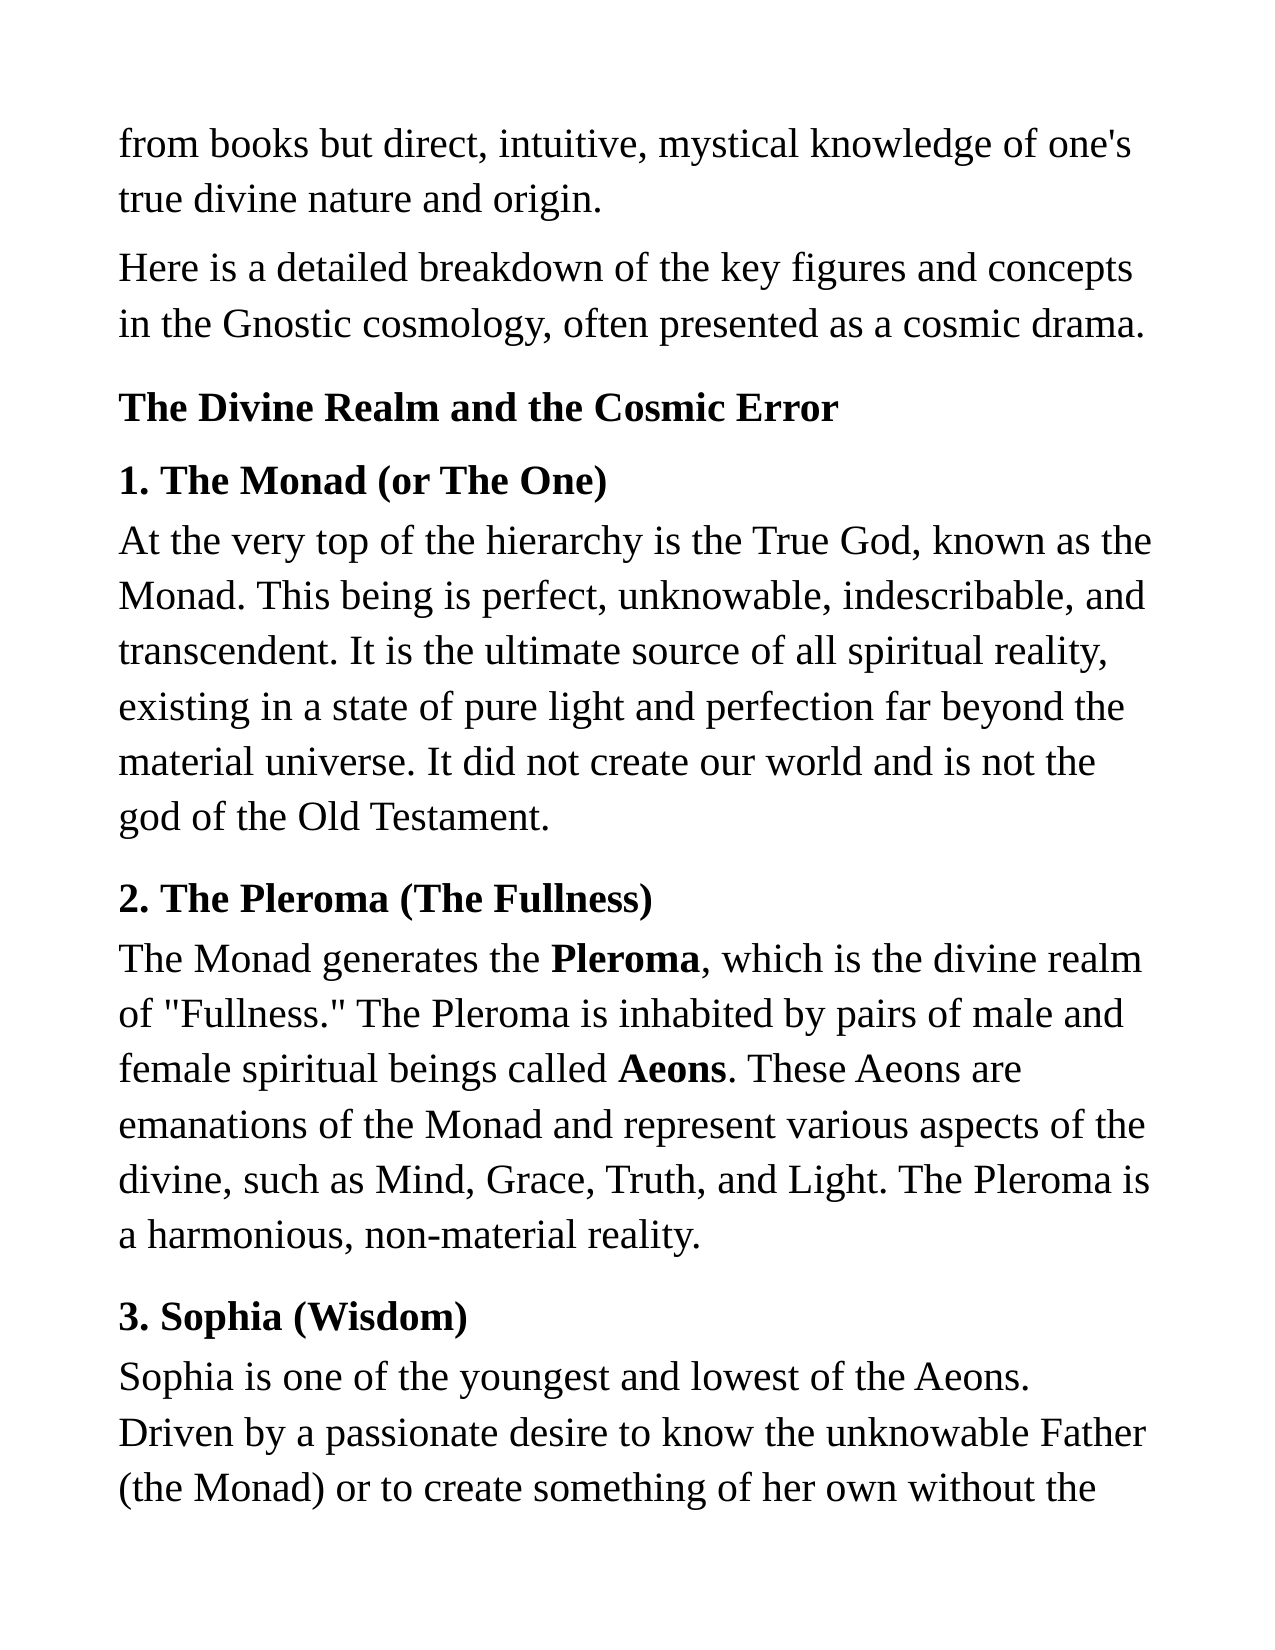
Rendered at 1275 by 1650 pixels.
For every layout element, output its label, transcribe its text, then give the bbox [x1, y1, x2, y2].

text from books but direct, intuitive, mystical knowledge of one's true divine nature and origin. [118, 118, 1157, 221]
subtitle The Divine Realm and the Cosmic Error [118, 382, 1157, 430]
subtitle 3. Sophia (Wisdom) [118, 1291, 1157, 1339]
subtitle 1. The Monad (or The One) [118, 455, 1157, 503]
text Here is a detailed breakdown of the key figures and concepts in the Gnostic cosmology, often presented as a cosmic drama. [118, 243, 1157, 346]
text At the very top of the hierarchy is the True God, known as the Monad. This being is perfect, unknowable, indescribable, and transcendent. It is the ultimate source of all spiritual reality, existing in a state of pure light and perfection far beyond the material universe. It did not create our world and is not the god of the Old Testament. [118, 516, 1157, 839]
subtitle 2. The Pleroma (The Fullness) [118, 873, 1157, 921]
text Sophia is one of the youngest and lowest of the Aeons. Driven by a passionate desire to know the unknowable Father (the Monad) or to create something of her own without the [118, 1352, 1157, 1510]
text The Monad generates the Pleroma, which is the divine realm of "Fullness." The Pleroma is inhabited by pairs of male and female spiritual beings called Aeons. These Aeons are emanations of the Monad and represent various aspects of the divine, such as Mind, Grace, Truth, and Light. The Pleroma is a harmonious, non-material reality. [118, 934, 1157, 1257]
